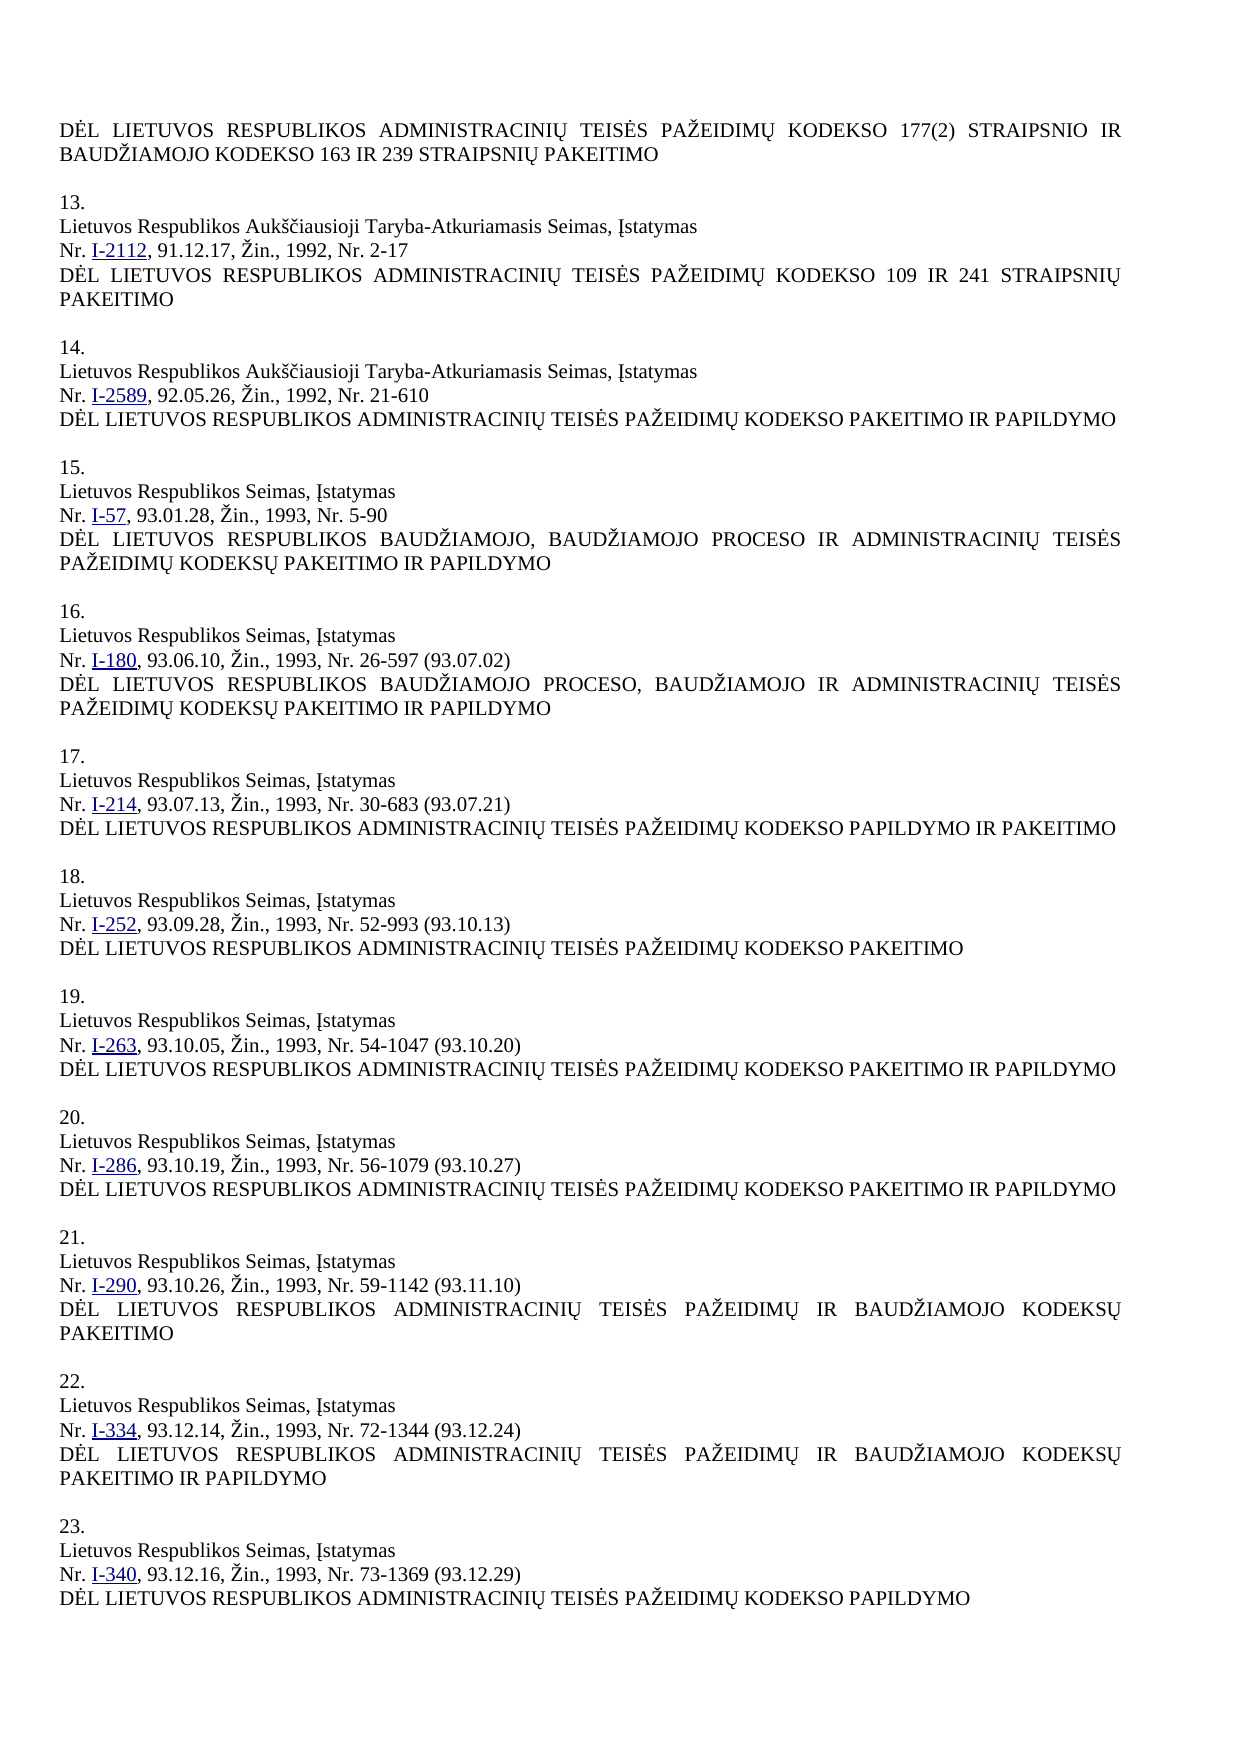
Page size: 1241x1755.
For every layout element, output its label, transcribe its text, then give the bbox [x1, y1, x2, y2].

text DĖL LIETUVOS RESPUBLIKOS ADMINISTRACINIŲ TEISĖS PAŽEIDIMŲ IR BAUDŽIAMOJO KODEKSŲ PAKEITIMO [59, 1297, 1122, 1345]
text 14. [59, 335, 1122, 359]
text 20. [59, 1105, 1122, 1129]
text DĖL LIETUVOS RESPUBLIKOS ADMINISTRACINIŲ TEISĖS PAŽEIDIMŲ KODEKSO PAKEITIMO IR PAPILDYMO [59, 1057, 1122, 1081]
text DĖL LIETUVOS RESPUBLIKOS BAUDŽIAMOJO PROCESO, BAUDŽIAMOJO IR ADMINISTRACINIŲ TEISĖS PAŽEIDIMŲ KODEKSŲ PAKEITIMO IR PAPILDYMO [59, 672, 1122, 720]
text 23. [59, 1514, 1122, 1538]
text 17. [59, 744, 1122, 768]
text DĖL LIETUVOS RESPUBLIKOS ADMINISTRACINIŲ TEISĖS PAŽEIDIMŲ KODEKSO PAKEITIMO IR PAPILDYMO [59, 407, 1122, 431]
text Lietuvos Respublikos Seimas, Įstatymas [59, 623, 1122, 647]
text 15. [59, 455, 1122, 479]
text 13. [59, 190, 1122, 214]
text 16. [59, 599, 1122, 623]
text Nr. I-290, 93.10.26, Žin., 1993, Nr. 59-1142 (93.11.10) [59, 1273, 1122, 1297]
text Lietuvos Respublikos Seimas, Įstatymas [59, 888, 1122, 912]
text DĖL LIETUVOS RESPUBLIKOS ADMINISTRACINIŲ TEISĖS PAŽEIDIMŲ KODEKSO 177(2) STRAIPSNIO IR BAUDŽIAMOJO KODEKSO 163 IR 239 STRAIPSNIŲ PAKEITIMO [59, 118, 1122, 166]
text DĖL LIETUVOS RESPUBLIKOS ADMINISTRACINIŲ TEISĖS PAŽEIDIMŲ KODEKSO PAKEITIMO [59, 936, 1122, 960]
text DĖL LIETUVOS RESPUBLIKOS ADMINISTRACINIŲ TEISĖS PAŽEIDIMŲ IR BAUDŽIAMOJO KODEKSŲ PAKEITIMO IR PAPILDYMO [59, 1442, 1122, 1490]
text 19. [59, 984, 1122, 1008]
text Nr. I-214, 93.07.13, Žin., 1993, Nr. 30-683 (93.07.21) [59, 792, 1122, 816]
text Lietuvos Respublikos Aukščiausioji Taryba-Atkuriamasis Seimas, Įstatymas [59, 359, 1122, 383]
text DĖL LIETUVOS RESPUBLIKOS BAUDŽIAMOJO, BAUDŽIAMOJO PROCESO IR ADMINISTRACINIŲ TEISĖS PAŽEIDIMŲ KODEKSŲ PAKEITIMO IR PAPILDYMO [59, 527, 1122, 575]
text Nr. I-2112, 91.12.17, Žin., 1992, Nr. 2-17 [59, 238, 1122, 262]
text 22. [59, 1369, 1122, 1393]
text Nr. I-180, 93.06.10, Žin., 1993, Nr. 26-597 (93.07.02) [59, 647, 1122, 672]
text Nr. I-2589, 92.05.26, Žin., 1992, Nr. 21-610 [59, 383, 1122, 407]
text Lietuvos Respublikos Seimas, Įstatymas [59, 1393, 1122, 1417]
text Nr. I-263, 93.10.05, Žin., 1993, Nr. 54-1047 (93.10.20) [59, 1032, 1122, 1057]
text Nr. I-57, 93.01.28, Žin., 1993, Nr. 5-90 [59, 503, 1122, 527]
text 18. [59, 864, 1122, 888]
text DĖL LIETUVOS RESPUBLIKOS ADMINISTRACINIŲ TEISĖS PAŽEIDIMŲ KODEKSO 109 IR 241 STRAIPSNIŲ PAKEITIMO [59, 262, 1122, 311]
text Nr. I-286, 93.10.19, Žin., 1993, Nr. 56-1079 (93.10.27) [59, 1153, 1122, 1177]
text Lietuvos Respublikos Seimas, Įstatymas [59, 1538, 1122, 1562]
text Lietuvos Respublikos Seimas, Įstatymas [59, 479, 1122, 503]
text Lietuvos Respublikos Aukščiausioji Taryba-Atkuriamasis Seimas, Įstatymas [59, 214, 1122, 238]
text Lietuvos Respublikos Seimas, Įstatymas [59, 768, 1122, 792]
text Lietuvos Respublikos Seimas, Įstatymas [59, 1129, 1122, 1153]
text Lietuvos Respublikos Seimas, Įstatymas [59, 1008, 1122, 1032]
text DĖL LIETUVOS RESPUBLIKOS ADMINISTRACINIŲ TEISĖS PAŽEIDIMŲ KODEKSO PAPILDYMO [59, 1586, 1122, 1610]
text Lietuvos Respublikos Seimas, Įstatymas [59, 1249, 1122, 1273]
text Nr. I-340, 93.12.16, Žin., 1993, Nr. 73-1369 (93.12.29) [59, 1562, 1122, 1586]
text Nr. I-334, 93.12.14, Žin., 1993, Nr. 72-1344 (93.12.24) [59, 1417, 1122, 1442]
text 21. [59, 1225, 1122, 1249]
text Nr. I-252, 93.09.28, Žin., 1993, Nr. 52-993 (93.10.13) [59, 912, 1122, 936]
text DĖL LIETUVOS RESPUBLIKOS ADMINISTRACINIŲ TEISĖS PAŽEIDIMŲ KODEKSO PAKEITIMO IR PAPILDYMO [59, 1177, 1122, 1201]
text DĖL LIETUVOS RESPUBLIKOS ADMINISTRACINIŲ TEISĖS PAŽEIDIMŲ KODEKSO PAPILDYMO IR PAKEITIMO [59, 816, 1122, 840]
